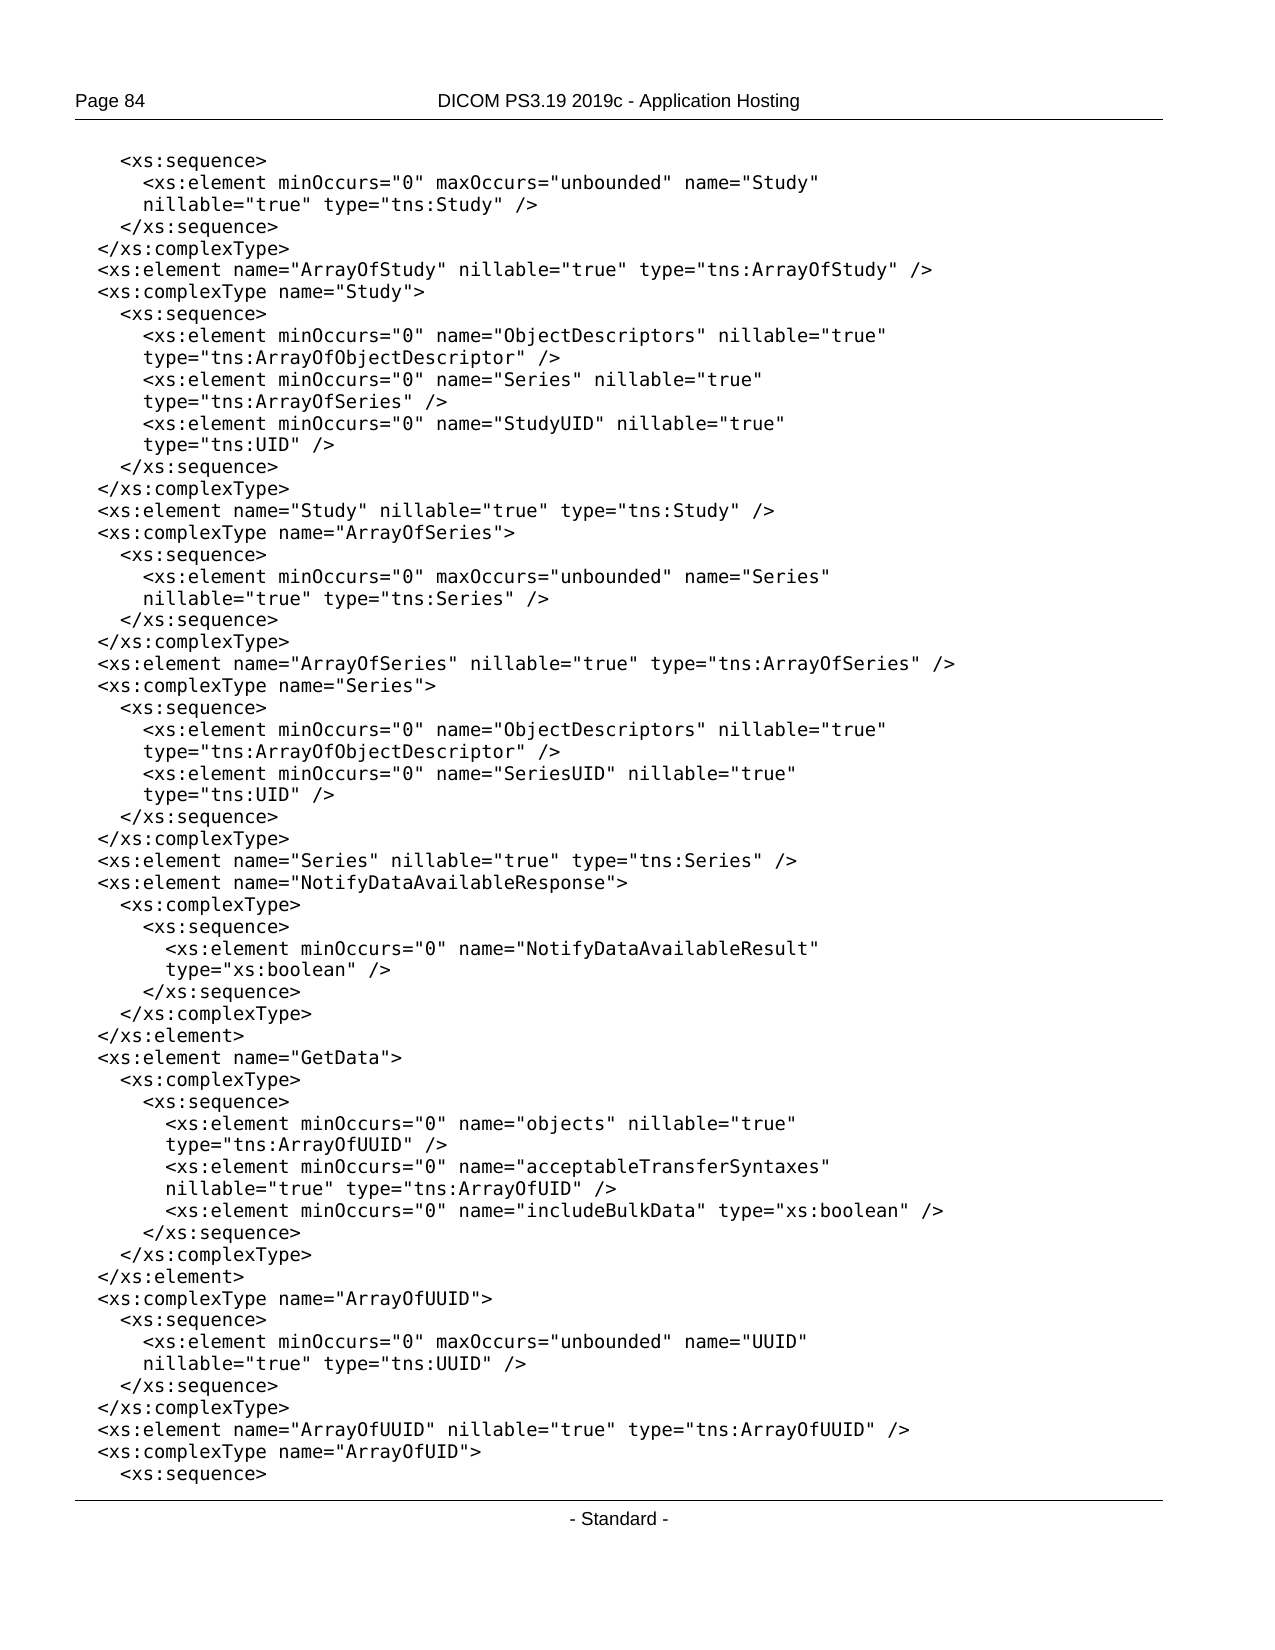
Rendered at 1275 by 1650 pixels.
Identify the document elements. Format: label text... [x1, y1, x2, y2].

text <xs:sequence> <xs:element minOccurs="0" maxOccurs="unbounded" name="Study" nillable="true" type="tns:Study" /> </xs:sequence> </xs:complexType> <xs:element name="ArrayOfStudy" nillable="true" type="tns:ArrayOfStudy" /> <xs:complexType name="Study"> <xs:sequence> <xs:element minOccurs="0" name="ObjectDescriptors" nillable="true" type="tns:ArrayOfObjectDescriptor" /> <xs:element minOccurs="0" name="Series" nillable="true" type="tns:ArrayOfSeries" /> <xs:element minOccurs="0" name="StudyUID" nillable="true" type="tns:UID" /> </xs:sequence> </xs:complexType> <xs:element name="Study" nillable="true" type="tns:Study" /> <xs:complexType name="ArrayOfSeries"> <xs:sequence> <xs:element minOccurs="0" maxOccurs="unbounded" name="Series" nillable="true" type="tns:Series" /> </xs:sequence> </xs:complexType> <xs:element name="ArrayOfSeries" nillable="true" type="tns:ArrayOfSeries" /> <xs:complexType name="Series"> <xs:sequence> <xs:element minOccurs="0" name="ObjectDescriptors" nillable="true" type="tns:ArrayOfObjectDescriptor" /> <xs:element minOccurs="0" name="SeriesUID" nillable="true" type="tns:UID" /> </xs:sequence> </xs:complexType> <xs:element name="Series" nillable="true" type="tns:Series" /> <xs:element name="NotifyDataAvailableResponse"> <xs:complexType> <xs:sequence> <xs:element minOccurs="0" name="NotifyDataAvailableResult" type="xs:boolean" /> </xs:sequence> </xs:complexType> </xs:element> <xs:element name="GetData"> <xs:complexType> <xs:sequence> <xs:element minOccurs="0" name="objects" nillable="true" type="tns:ArrayOfUUID" /> <xs:element minOccurs="0" name="acceptableTransferSyntaxes" nillable="true" type="tns:ArrayOfUID" /> <xs:element minOccurs="0" name="includeBulkData" type="xs:boolean" /> </xs:sequence> </xs:complexType> </xs:element> <xs:complexType name="ArrayOfUUID"> <xs:sequence> <xs:element minOccurs="0" maxOccurs="unbounded" name="UUID" nillable="true" type="tns:UUID" /> </xs:sequence> </xs:complexType> <xs:element name="ArrayOfUUID" nillable="true" type="tns:ArrayOfUUID" /> <xs:complexType name="ArrayOfUID"> <xs:sequence> [75, 150, 1162, 1484]
